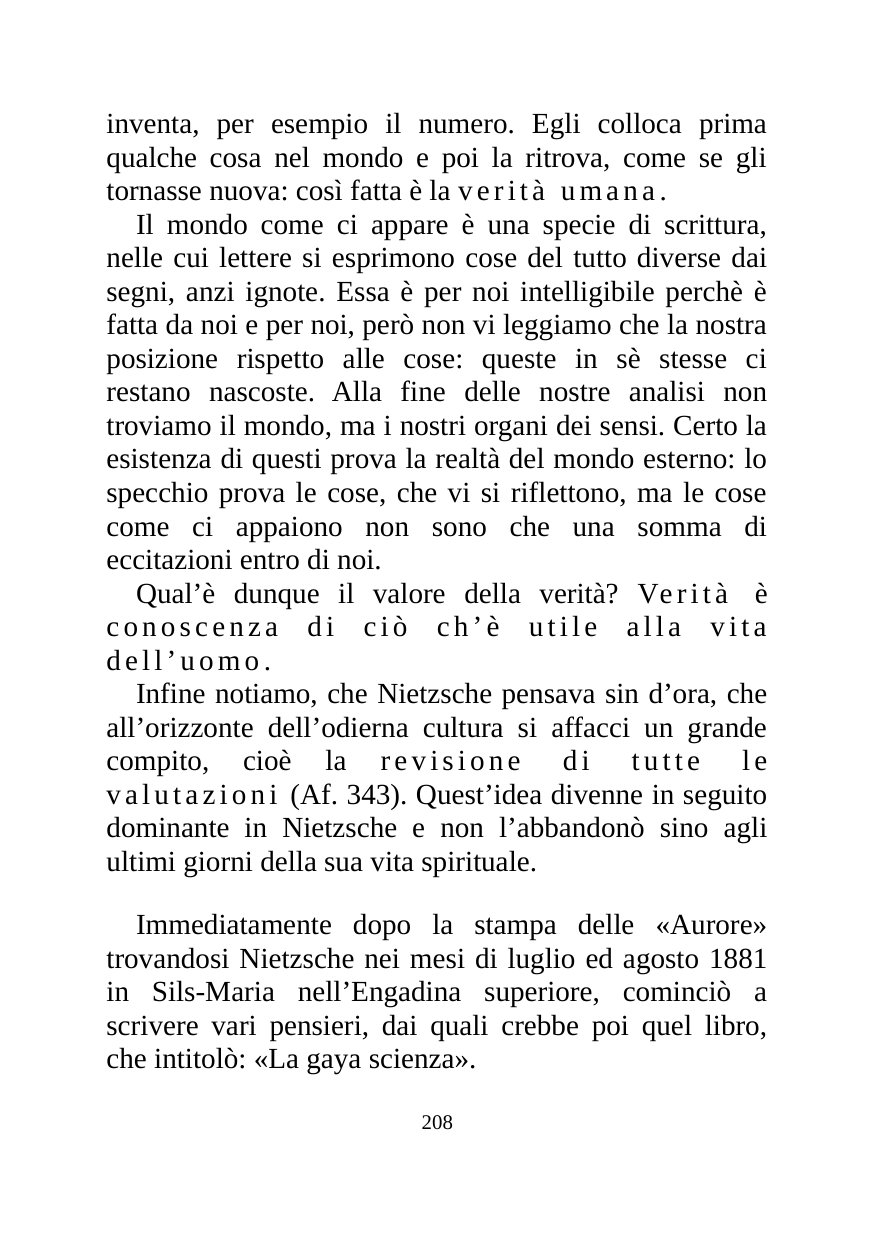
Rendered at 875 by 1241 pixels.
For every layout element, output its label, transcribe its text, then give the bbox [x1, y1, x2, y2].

text Immediatamente dopo la stampa delle «Aurore» trovandosi Nietzsche nei mesi di luglio ed agosto 1881 in Sils-Maria nell’Engadina superiore, cominciò a scrivere vari pensieri, dai quali crebbe poi quel libro, che intitolò: «La gaya scienza». [106, 907, 768, 1075]
text inventa, per esempio il numero. Egli colloca prima qualche cosa nel mondo e poi la ritrova, come se gli tornasse nuova: così fatta è la verità umana. [106, 106, 768, 207]
text Infine notiamo, che Nietzsche pensava sin d’ora, che all’orizzonte dell’odierna cultura si affacci un grande compito, cioè la revisione di tutte le valutazioni (Af. 343). Quest’idea divenne in seguito dominante in Nietzsche e non l’abbandonò sino agli ultimi giorni della sua vita spirituale. [106, 676, 768, 878]
text Il mondo come ci appare è una specie di scrittura, nelle cui lettere si esprimono cose del tutto diverse dai segni, anzi ignote. Essa è per noi intelligibile perchè è fatta da noi e per noi, però non vi leggiamo che la nostra posizione rispetto alle cose: queste in sè stesse ci restano nascoste. Alla fine delle nostre analisi non troviamo il mondo, ma i nostri organi dei sensi. Certo la esistenza di questi prova la realtà del mondo esterno: lo specchio prova le cose, che vi si riflettono, ma le cose come ci appaiono non sono che una somma di eccitazioni entro di noi. [106, 207, 768, 576]
text Qual’è dunque il valore della verità? Verità è conoscenza di ciò ch’è utile alla vita dell’uomo. [106, 576, 768, 676]
